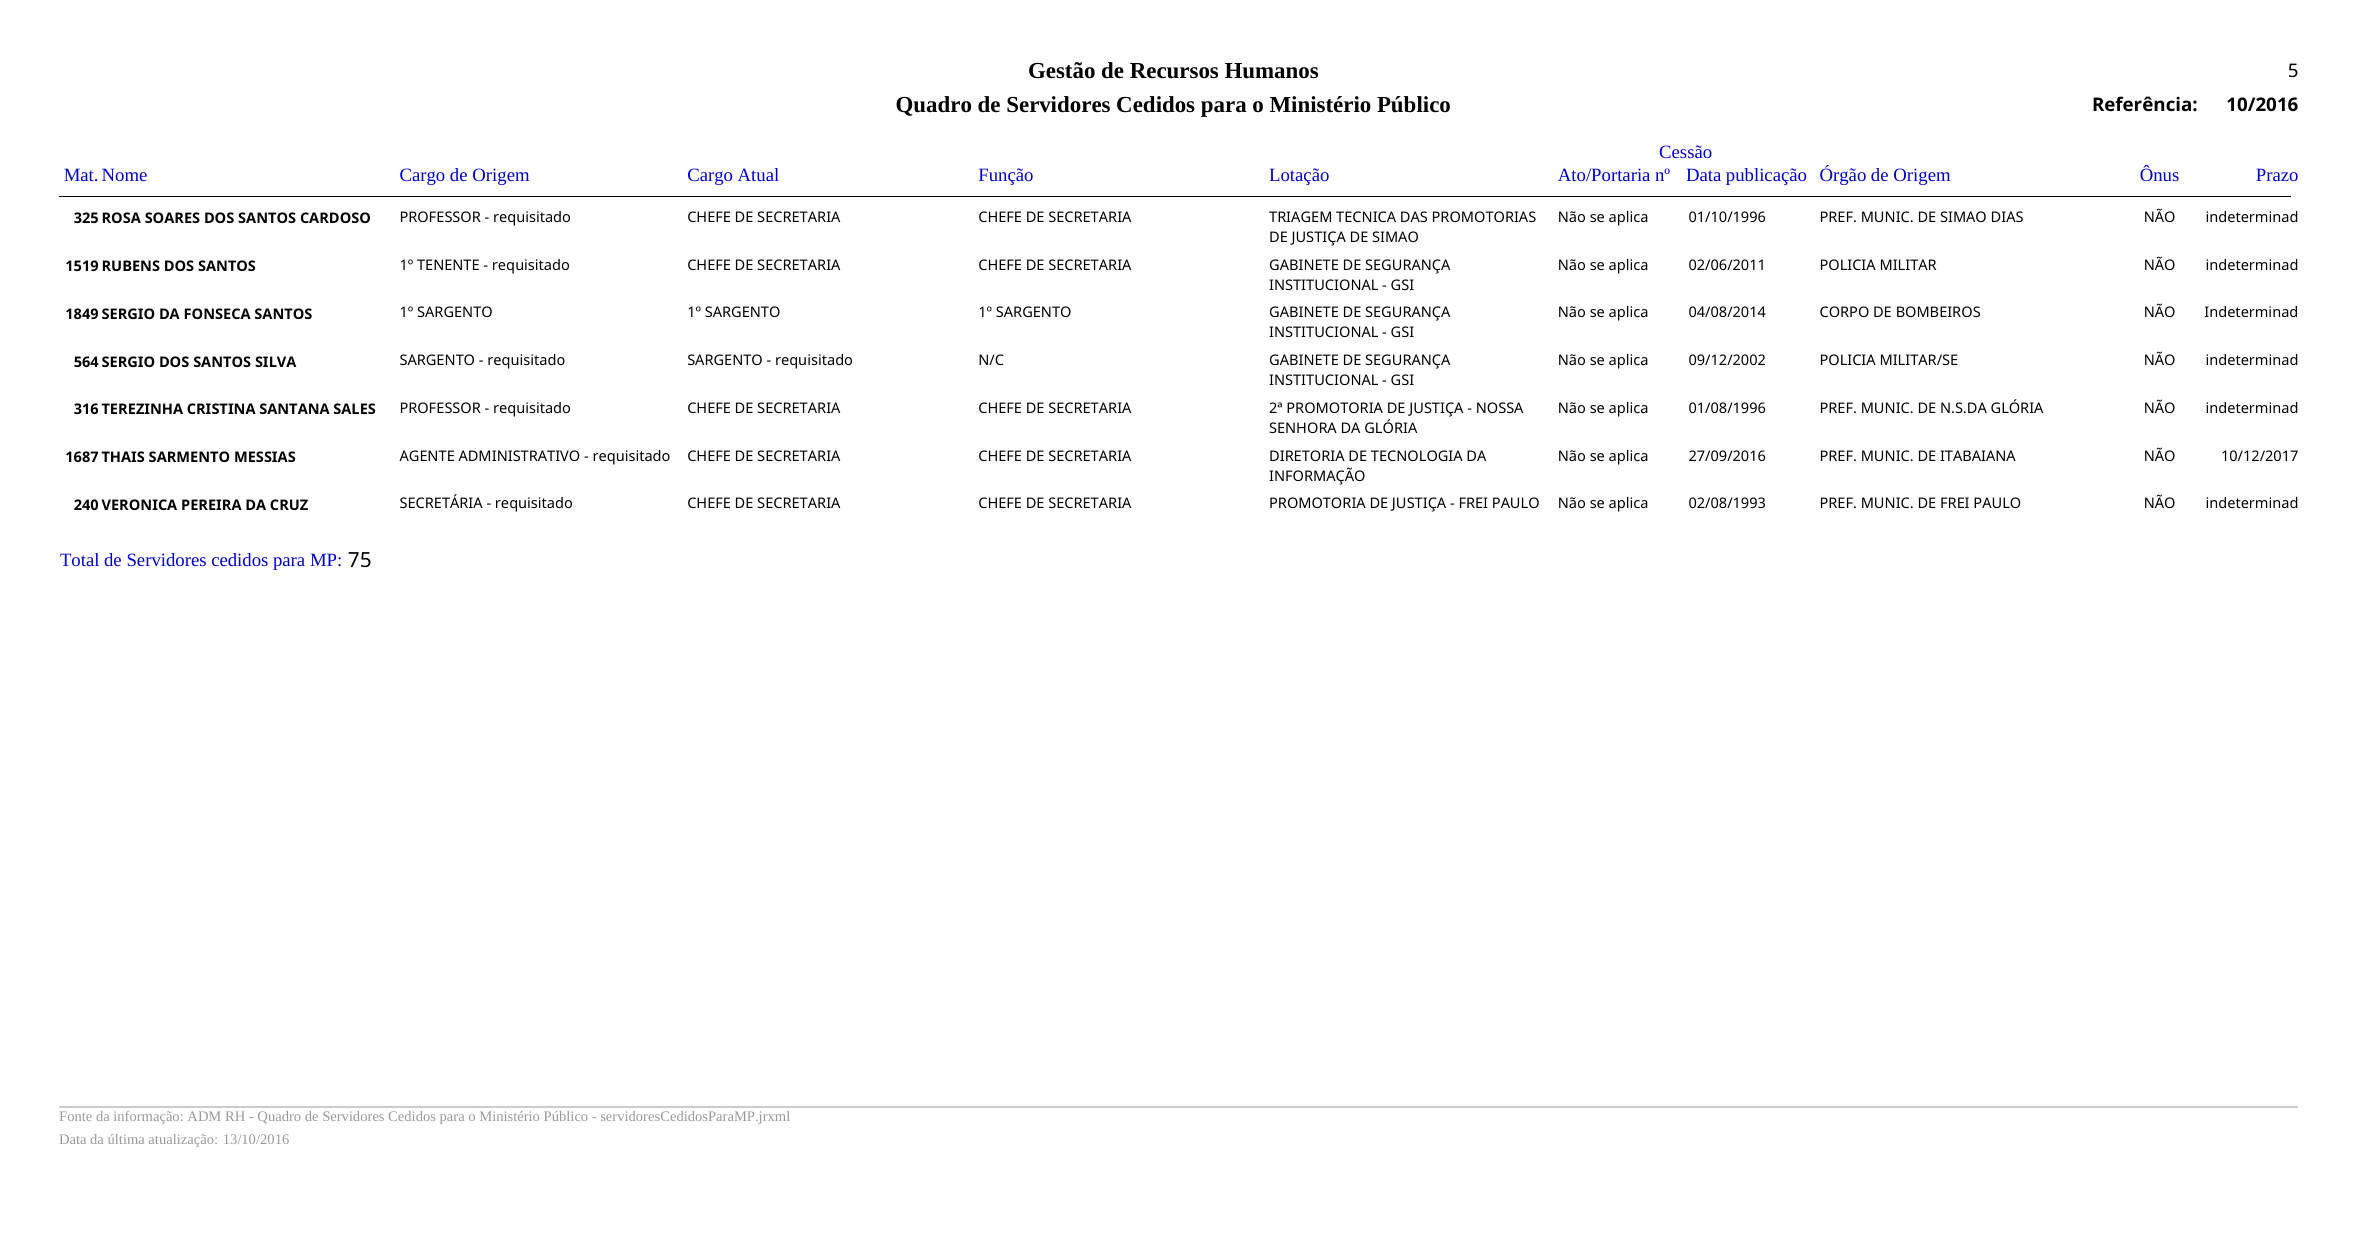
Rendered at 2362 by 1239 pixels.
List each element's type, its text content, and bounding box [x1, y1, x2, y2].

table_header AGENTE ADMINISTRATIVO - requisitado [399, 445, 681, 492]
table_cell [399, 207, 681, 253]
table_cell [681, 283, 687, 299]
table_cell [681, 399, 687, 422]
table_cell [1819, 207, 2119, 253]
table_cell [1552, 399, 1558, 422]
table_cell [2298, 378, 2361, 395]
table_cell [1552, 426, 1558, 442]
table_cell [12, 475, 98, 492]
table_cell [1269, 398, 1552, 444]
table_cell [0, 1106, 59, 1130]
table_cell RUBENS DOS SANTOS [101, 256, 393, 301]
table_cell [1558, 255, 1683, 301]
table_cell [2200, 474, 2298, 492]
table_header NÃO [2119, 398, 2200, 422]
table_cell [0, 1130, 59, 1154]
table_cell [393, 447, 399, 469]
table_cell 10/2016 [2200, 91, 2298, 124]
table_cell Função [978, 164, 1261, 193]
table_cell [978, 207, 1261, 253]
table_cell [0, 351, 12, 374]
table_cell [0, 495, 12, 517]
table_cell [2200, 207, 2298, 253]
table_header CHEFE DE SECRETARIA [687, 207, 970, 253]
table_header Não se aplica [1558, 350, 1683, 377]
table_cell [12, 523, 98, 539]
table_cell Ato/Portaria nº [1558, 164, 1686, 193]
table_cell [1552, 378, 1558, 395]
table_cell [1819, 350, 2119, 396]
table_cell [399, 398, 681, 444]
table_cell [2298, 164, 2361, 193]
table_cell [1552, 495, 1558, 517]
table_cell [1552, 447, 1558, 469]
table_header CHEFE DE SECRETARIA [978, 207, 1261, 253]
table_cell [2119, 350, 2200, 396]
table_cell [970, 331, 978, 347]
table_header 02/08/1993 [1688, 493, 1813, 517]
table_header 1º SARGENTO [978, 302, 1261, 349]
table_header indeterminad [2200, 350, 2298, 378]
table_cell [1684, 474, 1688, 490]
table_cell [978, 255, 1261, 301]
table_cell [393, 283, 399, 299]
table_cell [681, 235, 687, 252]
table_cell [0, 521, 12, 538]
table_cell [1813, 399, 1819, 422]
table_cell [1261, 283, 1269, 299]
table_cell [393, 331, 399, 347]
table_cell [2001, 57, 2143, 84]
table_cell [1819, 398, 2119, 444]
table_header SARGENTO - requisitado [399, 350, 681, 396]
table_header indeterminad [2200, 255, 2298, 283]
table_cell [681, 331, 687, 347]
table_header NÃO [2119, 255, 2200, 278]
table_cell [2298, 256, 2361, 278]
table_cell [1558, 472, 1683, 492]
table_cell [1688, 398, 1813, 444]
table_cell [1813, 331, 1819, 347]
table_header CHEFE DE SECRETARIA [687, 493, 970, 539]
table_cell [1813, 474, 1819, 490]
table_cell [101, 398, 393, 444]
table_cell Data publicação [1686, 164, 1811, 193]
table_cell [1684, 208, 1688, 231]
table_cell Ônus [2119, 164, 2200, 193]
table_cell 316 [12, 399, 98, 428]
table_cell [1261, 426, 1269, 442]
table_cell [2298, 304, 2361, 326]
table_cell [101, 302, 393, 348]
table_cell [1552, 283, 1558, 299]
table_cell Gestão de Recursos Humanos [345, 57, 2001, 85]
table_cell [1684, 283, 1688, 299]
table_cell [1688, 302, 1813, 348]
table_cell 325 [12, 208, 98, 237]
table_cell [393, 495, 399, 517]
table_cell [681, 164, 687, 193]
table_cell [1688, 469, 1813, 492]
table_header PREF. MUNIC. DE N.S.DA GLÓRIA [1819, 398, 2119, 444]
table_cell [681, 495, 687, 517]
table_cell 240 [12, 495, 98, 523]
table_cell [687, 207, 970, 253]
table_header SECRETÁRIA - requisitado [399, 493, 681, 539]
table_cell [1261, 331, 1269, 347]
table_cell [393, 208, 399, 231]
table_cell [1552, 235, 1558, 252]
table_cell [0, 57, 345, 84]
table_cell [1261, 256, 1269, 278]
table_header CHEFE DE SECRETARIA [978, 445, 1261, 492]
table_header 1º SARGENTO [399, 302, 681, 349]
table_cell [12, 398, 98, 444]
table_cell [0, 208, 12, 231]
table_cell [970, 351, 978, 374]
table_cell [0, 85, 2361, 91]
table_cell Prazo [2200, 164, 2298, 193]
table_cell [393, 378, 399, 395]
table_cell [1813, 208, 1819, 231]
table_header NÃO [2119, 445, 2200, 469]
table_cell [2119, 302, 2200, 348]
table_cell [1269, 207, 1552, 253]
table_header [0, 0, 2361, 57]
table_header NÃO [2119, 302, 2200, 326]
table_cell Quadro de Servidores Cedidos para o Ministério Público [345, 91, 2001, 124]
table_cell [0, 235, 12, 252]
table_header 1º SARGENTO [687, 302, 970, 349]
table_header GABINETE DE SEGURANÇA INSTITUCIONAL - GSI [1269, 255, 1552, 301]
table_cell [393, 304, 399, 326]
table_header N/C [978, 350, 1261, 396]
table_cell Cargo Atual [687, 164, 970, 193]
table_header 1º TENENTE - requisitado [399, 255, 681, 301]
table_cell [2298, 495, 2361, 517]
table_header 02/06/2011 [1688, 255, 1813, 278]
table_cell [970, 283, 978, 299]
table_cell [1552, 256, 1558, 278]
table_cell [970, 495, 978, 517]
table_cell [1684, 256, 1688, 278]
table_cell [1684, 378, 1688, 395]
table_cell [0, 474, 12, 490]
table_header SARGENTO - requisitado [687, 350, 970, 396]
table_cell [12, 302, 98, 348]
table_cell Lotação [1269, 164, 1552, 193]
table_cell [978, 350, 1261, 396]
table_cell [1811, 164, 1819, 193]
table_cell [2119, 207, 2200, 253]
table_header 01/10/1996 [1688, 207, 1813, 231]
table_cell [0, 125, 2361, 141]
table_cell 564 [12, 351, 98, 380]
table_cell [1558, 350, 1683, 396]
table_cell [1688, 517, 1813, 539]
table_cell [970, 521, 978, 538]
table_header NÃO [2119, 493, 2200, 517]
table_header 09/12/2002 [1688, 350, 1813, 374]
table_cell [1688, 350, 1813, 396]
table_cell [12, 350, 98, 396]
table_cell THAIS SARMENTO MESSIAS [101, 447, 393, 492]
table_cell [1261, 495, 1269, 517]
table_header GABINETE DE SEGURANÇA INSTITUCIONAL - GSI [1269, 350, 1552, 396]
table_cell [1558, 302, 1683, 348]
table_cell [681, 447, 687, 469]
table_cell [681, 351, 687, 374]
table_cell [0, 399, 12, 422]
table_cell [1552, 164, 1558, 193]
table_cell [978, 398, 1261, 444]
table_cell [687, 255, 970, 301]
table_cell [1816, 141, 2361, 163]
table_header indeterminad [2200, 493, 2298, 522]
table_cell [101, 207, 393, 253]
table_header GABINETE DE SEGURANÇA INSTITUCIONAL - GSI [1269, 302, 1552, 349]
table_cell 1687 [12, 447, 98, 475]
table_cell [399, 350, 681, 396]
table_header indeterminad [2200, 398, 2298, 426]
table_cell [0, 426, 12, 442]
table_cell [2298, 399, 2361, 422]
table_cell [393, 426, 399, 442]
table_cell [970, 378, 978, 395]
table_header CHEFE DE SECRETARIA [687, 445, 970, 492]
table_cell [2200, 350, 2298, 396]
table_cell [399, 255, 681, 301]
table_cell [2119, 398, 2200, 444]
table_cell [12, 255, 98, 301]
table_cell [1684, 447, 1688, 469]
table_cell [2298, 235, 2361, 252]
table_cell [1552, 474, 1558, 490]
table_header DIRETORIA DE TECNOLOGIA DA INFORMAÇÃO [1269, 445, 1552, 492]
table_cell [1684, 304, 1688, 326]
table_header PROMOTORIA DE JUSTIÇA - FREI PAULO [1269, 493, 1552, 539]
table_cell [970, 399, 978, 422]
table_cell 13/10/2016 [223, 1130, 377, 1154]
table_header Não se aplica [1558, 445, 1683, 472]
table_cell [1261, 304, 1269, 326]
table_cell [2298, 331, 2361, 347]
table_cell [393, 521, 399, 538]
table_header indeterminad [2200, 207, 2298, 235]
table_header Não se aplica [1558, 207, 1683, 234]
table_cell [2298, 521, 2361, 538]
table_cell [0, 141, 1555, 163]
table_cell [2298, 57, 2361, 84]
table_cell [1684, 331, 1688, 347]
table_cell [970, 208, 978, 231]
table_cell [2200, 398, 2298, 444]
table_cell [1261, 447, 1269, 469]
table_cell [970, 474, 978, 490]
table_cell [1269, 302, 1552, 348]
table_cell [1813, 426, 1819, 442]
table_cell [393, 256, 399, 278]
table_cell [2298, 426, 2361, 442]
table_cell [970, 164, 978, 193]
table_cell [1558, 520, 1683, 539]
table_header PREF. MUNIC. DE ITABAIANA [1819, 445, 2119, 492]
table_cell [1684, 351, 1688, 374]
table_cell [393, 474, 399, 490]
table_cell [687, 350, 970, 396]
table_cell [0, 164, 29, 193]
table_cell SERGIO DOS SANTOS SILVA [101, 351, 393, 396]
table_cell [0, 539, 2361, 545]
table_header Indeterminad [2200, 302, 2298, 331]
table_cell [2298, 208, 2361, 231]
table_cell [2119, 469, 2200, 492]
table_cell [1261, 164, 1269, 193]
table_cell [399, 302, 681, 348]
table_cell 5 [2143, 57, 2298, 84]
table_cell [0, 447, 12, 469]
table_cell Órgão de Origem [1819, 164, 2119, 193]
table_header NÃO [2119, 350, 2200, 374]
table_cell [1552, 351, 1558, 374]
table_cell [0, 283, 12, 299]
table_cell [681, 208, 687, 231]
table_cell [681, 521, 687, 538]
table_cell [101, 255, 393, 301]
table_header Não se aplica [1558, 302, 1683, 329]
table_cell Mat. [29, 164, 98, 193]
table_cell VERONICA PEREIRA DA CRUZ [101, 495, 393, 539]
table_cell [2119, 517, 2200, 539]
table_cell [0, 198, 2361, 207]
table_cell [687, 302, 970, 348]
table_cell [1269, 255, 1552, 301]
table_cell [681, 304, 687, 326]
table_cell [0, 91, 345, 124]
table_header TRIAGEM TECNICA DAS PROMOTORIAS DE JUSTIÇA DE SIMAO [1269, 207, 1552, 253]
table_cell [1261, 235, 1269, 252]
table_cell [1813, 283, 1819, 299]
table_cell [0, 256, 12, 278]
table_header PREF. MUNIC. DE SIMAO DIAS [1819, 207, 2119, 253]
table_cell [1813, 304, 1819, 326]
table_cell [1819, 302, 2119, 348]
table_cell [393, 399, 399, 422]
table_cell [2298, 1106, 2361, 1130]
table_cell [970, 447, 978, 469]
table_cell [1552, 208, 1558, 231]
table_cell [1688, 255, 1813, 301]
table_header Não se aplica [1558, 255, 1683, 282]
table_cell [1558, 398, 1683, 444]
table_cell [1813, 378, 1819, 395]
table_cell TEREZINHA CRISTINA SANTANA SALES [101, 399, 393, 444]
table_cell [970, 256, 978, 278]
table_cell [1813, 351, 1819, 374]
table_cell [0, 304, 12, 326]
table_cell [681, 474, 687, 490]
table_cell [2119, 255, 2200, 301]
table_header 01/08/1996 [1688, 398, 1813, 422]
table_cell [1688, 207, 1813, 253]
table_header 75 [348, 545, 499, 575]
table_header CORPO DE BOMBEIROS [1819, 302, 2119, 349]
table_cell [1261, 399, 1269, 422]
table_cell [101, 350, 393, 396]
table_cell [1552, 331, 1558, 347]
table_cell [1261, 208, 1269, 231]
table_cell [2200, 522, 2298, 539]
table_header 04/08/2014 [1688, 302, 1813, 326]
table_cell [1558, 207, 1683, 253]
table_cell [1813, 235, 1819, 252]
table_cell Total de Servidores cedidos para MP: [15, 549, 342, 578]
table_cell SERGIO DA FONSECA SANTOS [101, 304, 393, 349]
table_cell [2298, 91, 2361, 124]
table_cell [1819, 255, 2119, 301]
table_header CHEFE DE SECRETARIA [687, 255, 970, 301]
table_cell [681, 378, 687, 395]
table_cell [12, 207, 98, 253]
table_cell ROSA SOARES DOS SANTOS CARDOSO [101, 208, 393, 253]
table_cell Nome [101, 164, 393, 193]
table_cell [1684, 399, 1688, 422]
table_cell Referência: [2004, 91, 2197, 124]
table_cell [681, 256, 687, 278]
table_cell [1813, 521, 1819, 538]
table_cell [1813, 447, 1819, 469]
table_header CHEFE DE SECRETARIA [978, 398, 1261, 444]
table_header POLICIA MILITAR [1819, 255, 2119, 301]
table_header PREF. MUNIC. DE FREI PAULO [1819, 493, 2119, 539]
table_cell [393, 351, 399, 374]
table_cell [0, 378, 12, 395]
table_cell [2298, 447, 2361, 469]
table_cell Fonte da informação: ADM RH - Quadro de Servidores Cedidos para o Ministério Público - servidoresCedidosParaMP.jrxml [59, 1108, 2298, 1130]
table_cell Data da última atualização: [59, 1130, 223, 1154]
table_cell [1261, 351, 1269, 374]
table_cell Cessão [1555, 141, 1816, 163]
table_cell [393, 235, 399, 252]
table_cell [1813, 495, 1819, 517]
table_cell 1849 [12, 304, 98, 332]
table_header Não se aplica [1558, 493, 1683, 520]
table_cell [0, 579, 2361, 1106]
table_cell [2298, 474, 2361, 490]
table_cell [393, 164, 399, 193]
table_cell [1261, 474, 1269, 490]
table_cell [0, 549, 15, 575]
table_cell [0, 331, 12, 347]
table_cell [1684, 521, 1688, 538]
table_cell [687, 398, 970, 444]
table_header CHEFE DE SECRETARIA [978, 255, 1261, 301]
table_header PROFESSOR - requisitado [399, 398, 681, 444]
table_header CHEFE DE SECRETARIA [978, 493, 1261, 539]
table_cell [1261, 521, 1269, 538]
table_cell [970, 426, 978, 442]
table_cell [1261, 378, 1269, 395]
table_cell Cargo de Origem [399, 164, 681, 193]
table_cell [1269, 350, 1552, 396]
table_cell [1552, 521, 1558, 538]
table_header Não se aplica [1558, 398, 1683, 425]
table_cell [978, 302, 1261, 348]
table_cell [970, 235, 978, 252]
table_header POLICIA MILITAR/SE [1819, 350, 2119, 396]
table_cell [2298, 351, 2361, 374]
table_header NÃO [2119, 207, 2200, 231]
table_cell [377, 1130, 2361, 1154]
table_cell [1684, 495, 1688, 517]
table_header 27/09/2016 [1688, 445, 1813, 469]
table_header 10/12/2017 [2200, 445, 2298, 474]
table_cell [2200, 255, 2298, 301]
table_cell [681, 426, 687, 442]
table_cell [2200, 302, 2298, 348]
table_cell [1684, 426, 1688, 442]
table_cell [2298, 283, 2361, 299]
table_cell [1552, 304, 1558, 326]
table_cell [1684, 235, 1688, 252]
table_cell [970, 304, 978, 326]
table_header 2ª PROMOTORIA DE JUSTIÇA - NOSSA SENHORA DA GLÓRIA [1269, 398, 1552, 444]
table_cell 1519 [12, 256, 98, 284]
table_cell [342, 549, 348, 575]
table_header PROFESSOR - requisitado [399, 207, 681, 253]
table_cell [1813, 256, 1819, 278]
table_cell [499, 549, 2361, 575]
table_header CHEFE DE SECRETARIA [687, 398, 970, 444]
